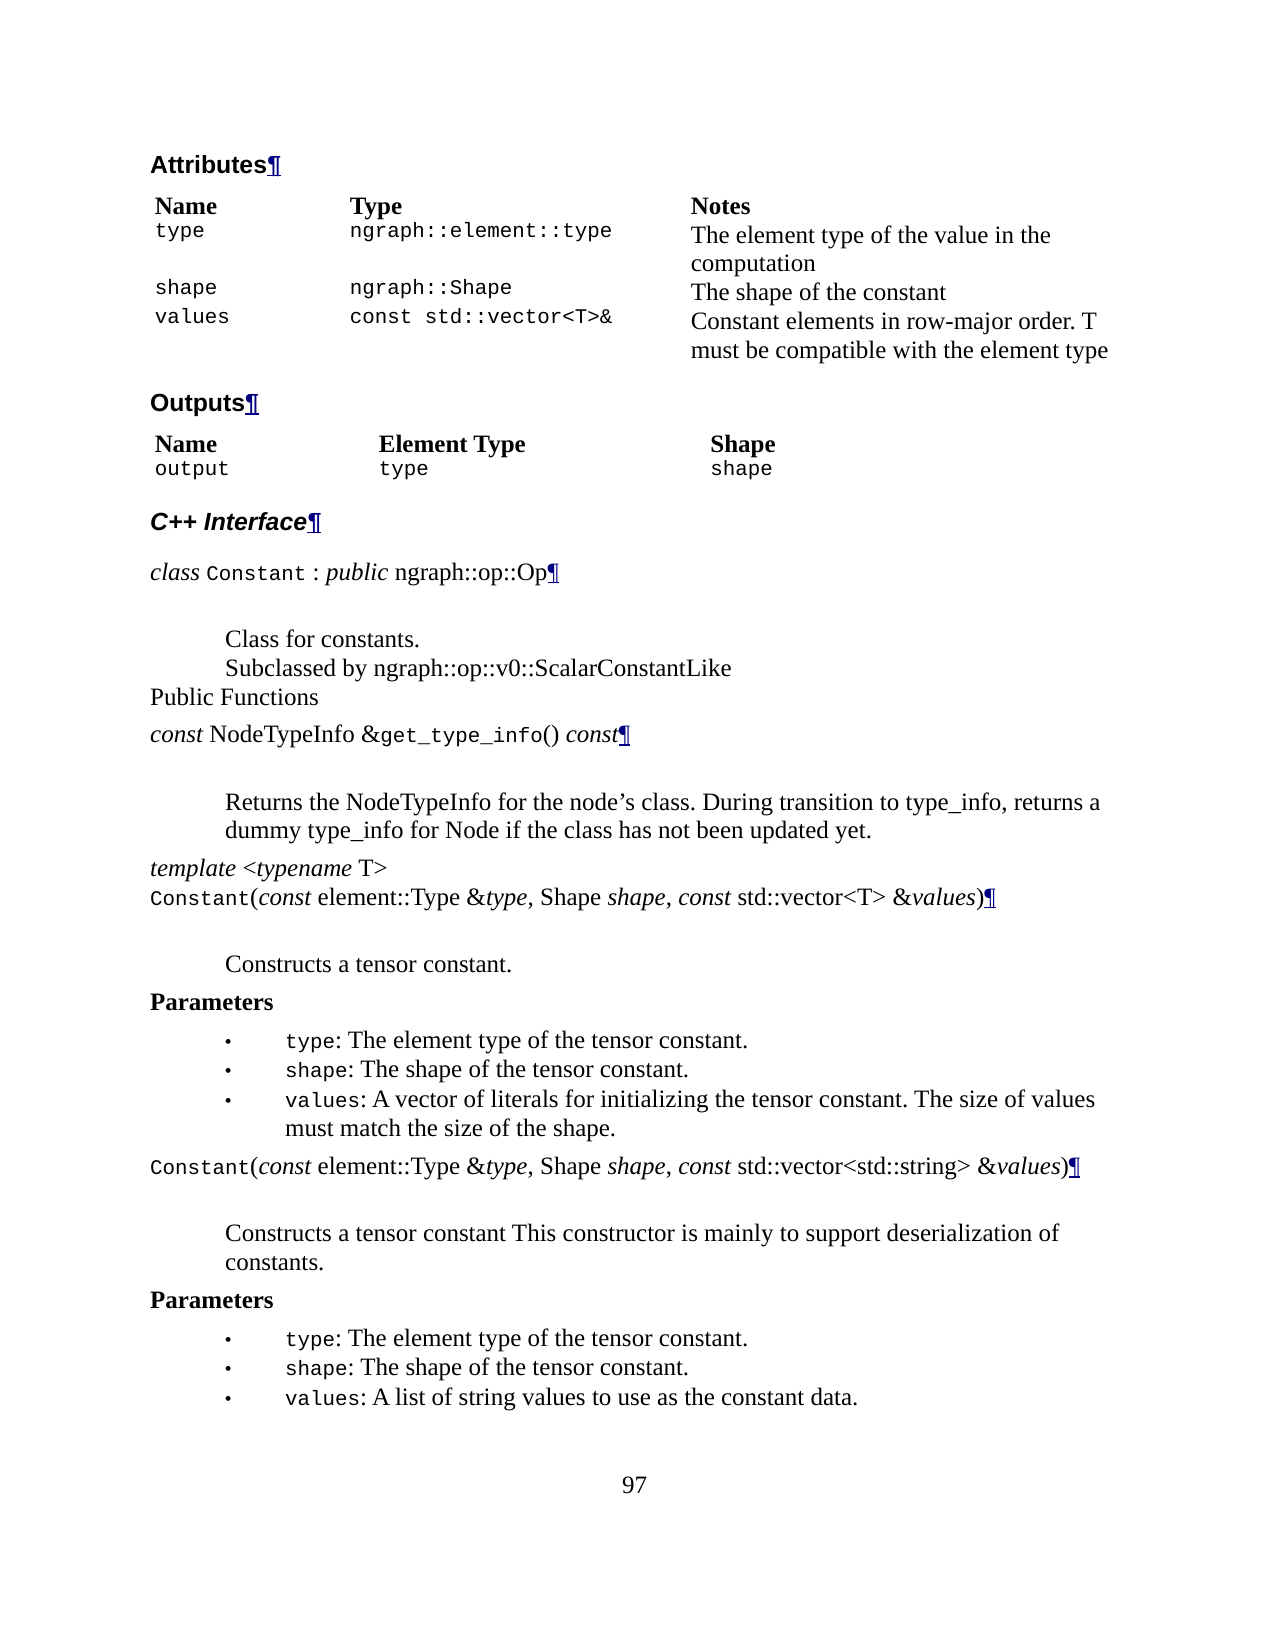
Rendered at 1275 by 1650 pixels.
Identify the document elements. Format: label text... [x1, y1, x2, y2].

table_header Name [150, 430, 374, 458]
table_header Shape [706, 430, 1125, 458]
text const NodeTypeInfo &get_type_info() const¶ [150, 719, 1125, 778]
table_cell type [374, 458, 706, 482]
table_header Type [345, 191, 686, 220]
text Class for constants. [225, 624, 1125, 653]
list type: The element type of the tensor constant. [225, 1323, 1125, 1352]
list shape: The shape of the tensor constant. [225, 1054, 1125, 1084]
list values: A list of string values to use as the constant data. [225, 1382, 1125, 1411]
text Returns the NodeTypeInfo for the node’s class. During transition to type_info, returns a dummy type_info for Node if the class has not been updated yet. [225, 787, 1125, 844]
table_cell values [150, 306, 345, 363]
table_cell type [150, 220, 345, 277]
text Constant(const element::Type &type, Shape shape, const std::vector<std::string> &values)¶ [150, 1151, 1125, 1209]
text Constructs a tensor constant This constructor is mainly to support deserialization of constants. [225, 1218, 1125, 1276]
table_cell ngraph::element::type [345, 220, 686, 277]
table_header Name [150, 191, 345, 220]
text template <typename T> Constant(const element::Type &type, Shape shape, const std::vector<T> &values)¶ [150, 853, 1125, 940]
text Public Functions [150, 682, 1125, 711]
list values: A vector of literals for initializing the tensor constant. The size of values must match the size of the shape. [225, 1084, 1125, 1142]
list shape: The shape of the tensor constant. [225, 1352, 1125, 1382]
table_cell The shape of the constant [686, 277, 1125, 306]
subtitle C++ Interface¶ [150, 507, 1125, 536]
table_cell Constant elements in row-major order. T must be compatible with the element type [686, 306, 1125, 363]
list type: The element type of the tensor constant. [225, 1025, 1125, 1054]
table_cell The element type of the value in the computation [686, 220, 1125, 277]
table_header Notes [686, 191, 1125, 220]
table_cell ngraph::Shape [345, 277, 686, 306]
text Parameters [150, 1285, 1125, 1314]
table_cell shape [150, 277, 345, 306]
subtitle Outputs¶ [150, 388, 1125, 417]
text Parameters [150, 987, 1125, 1016]
text Subclassed by ngraph::op::v0::ScalarConstantLike [225, 653, 1125, 682]
subtitle Attributes¶ [150, 150, 1125, 178]
table_cell const std::vector<T>& [345, 306, 686, 363]
table_cell shape [706, 458, 1125, 482]
text class Constant : public ngraph::op::Op¶ [150, 557, 1125, 615]
table_header Element Type [374, 430, 706, 458]
table_cell output [150, 458, 374, 482]
text Constructs a tensor constant. [225, 949, 1125, 978]
